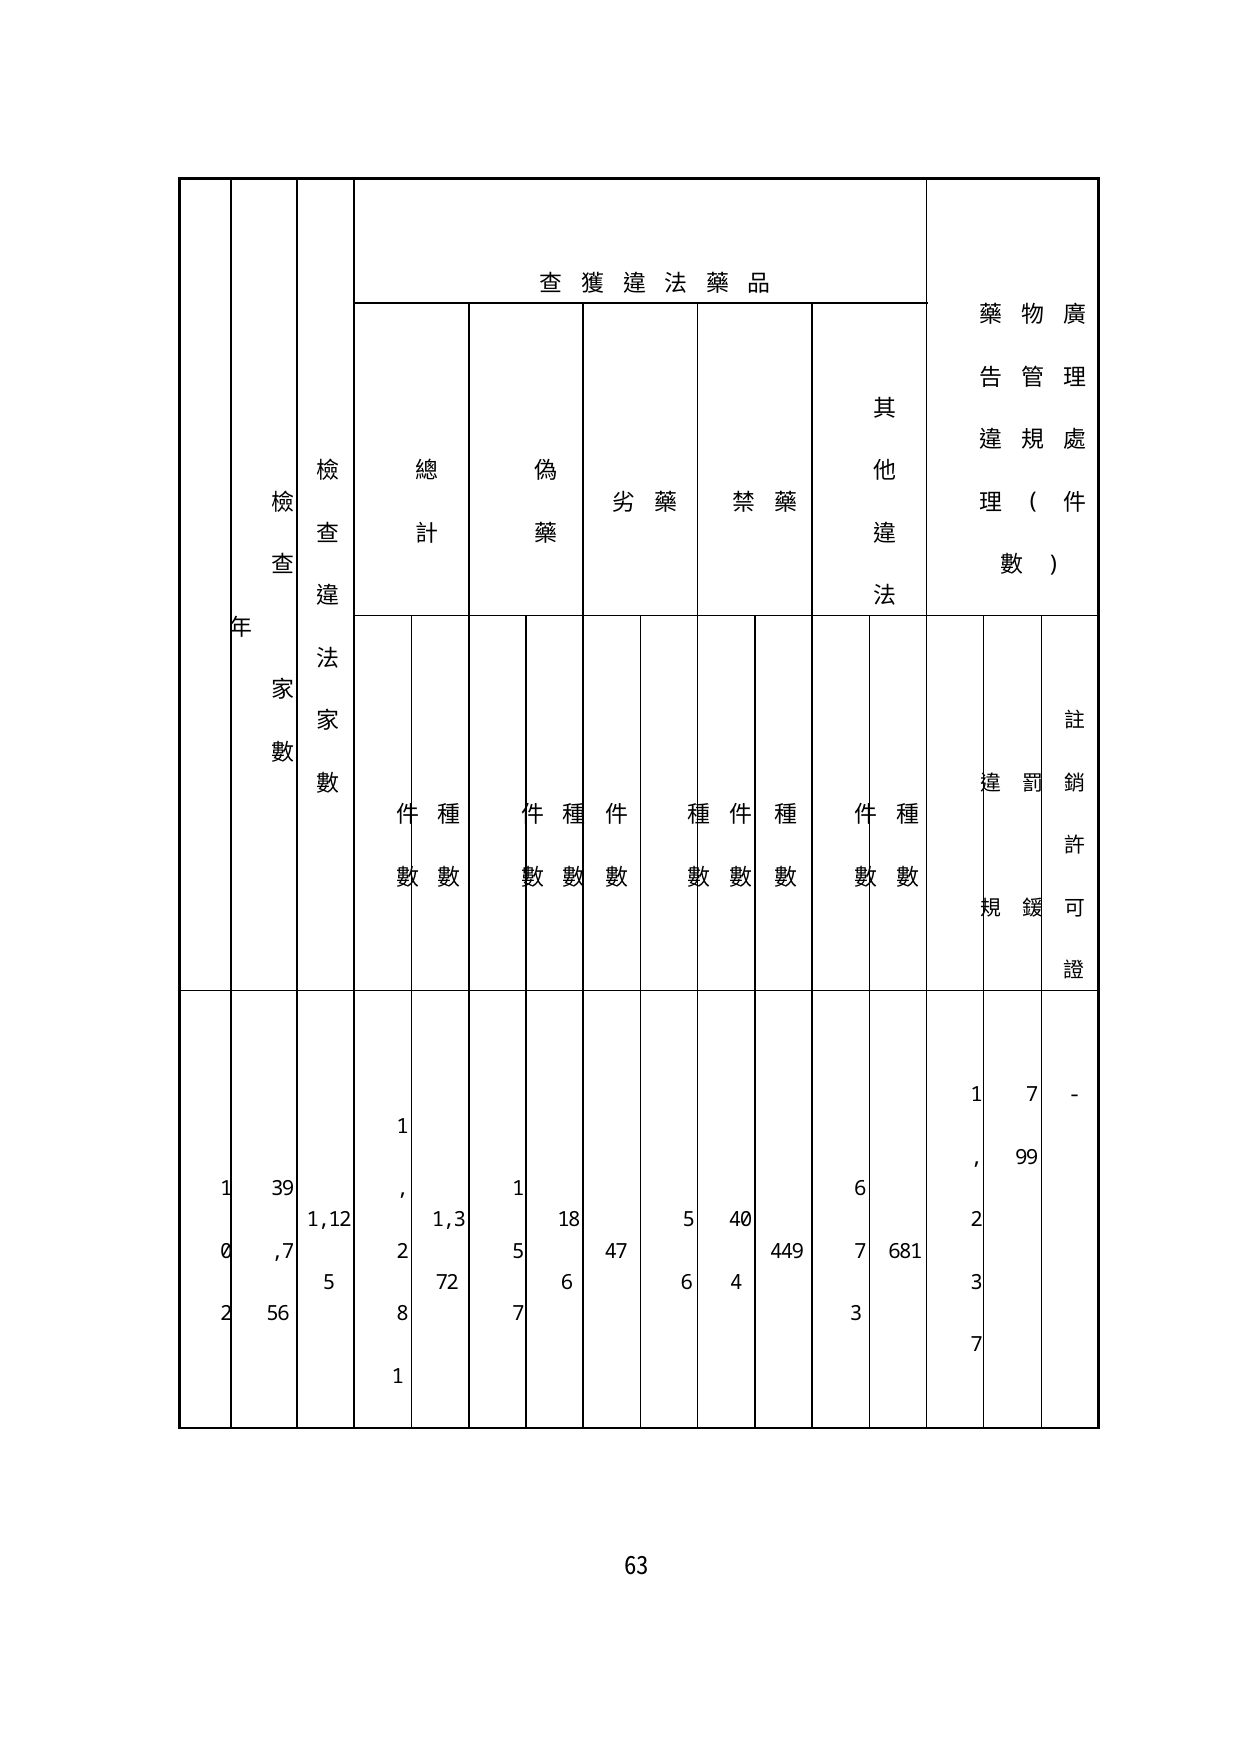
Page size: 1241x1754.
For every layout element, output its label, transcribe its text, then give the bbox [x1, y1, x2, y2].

table_cell 157 [470, 991, 525, 1427]
table_cell 種數 [870, 616, 926, 990]
table_cell 56 [641, 991, 697, 1427]
table_cell 劣藥 [584, 304, 697, 615]
table_cell - [1042, 991, 1097, 1427]
table_header 檢查 家數 [232, 180, 296, 990]
table_cell 件數 [470, 616, 525, 990]
table_header 年 [181, 180, 230, 990]
table_cell 違 規 [927, 616, 983, 990]
table_cell 種數 [527, 616, 582, 990]
table_header 藥物廣告管理違規處理(件數) [927, 180, 1097, 615]
table_cell 種數 [756, 616, 811, 990]
table_cell 1,372 [412, 991, 468, 1427]
table_cell 種數 [641, 616, 697, 990]
table_cell 件數 [355, 616, 411, 990]
table_cell 1,237 [927, 991, 983, 1427]
table_cell 673 [813, 991, 869, 1427]
table_cell 件數 [698, 616, 754, 990]
table_cell 其他違法 [813, 304, 926, 615]
table_cell 681 [870, 991, 926, 1427]
table_cell 47 [584, 991, 640, 1427]
table_header 查獲違法藥品 [355, 180, 926, 302]
table_cell 799 [984, 991, 1041, 1427]
table_cell 件數 [584, 616, 640, 990]
table_cell 偽藥 [470, 304, 582, 615]
table_cell 102 [181, 991, 230, 1427]
table_cell 186 [527, 991, 582, 1427]
table_cell 39,756 [232, 991, 296, 1427]
table_cell 種數 [412, 616, 468, 990]
table_cell 1,125 [298, 991, 353, 1427]
table_cell 件數 [813, 616, 869, 990]
table_header 檢查違法 家數 [298, 180, 353, 990]
table_cell 449 [756, 991, 811, 1427]
table_cell 罰 鍰 [984, 616, 1041, 990]
table_cell 註銷許可證 [1042, 616, 1097, 990]
table_cell 404 [698, 991, 754, 1427]
table_cell 禁藥 [698, 304, 811, 615]
table_cell 總計 [355, 304, 468, 615]
table_cell 1,281 [355, 991, 411, 1427]
